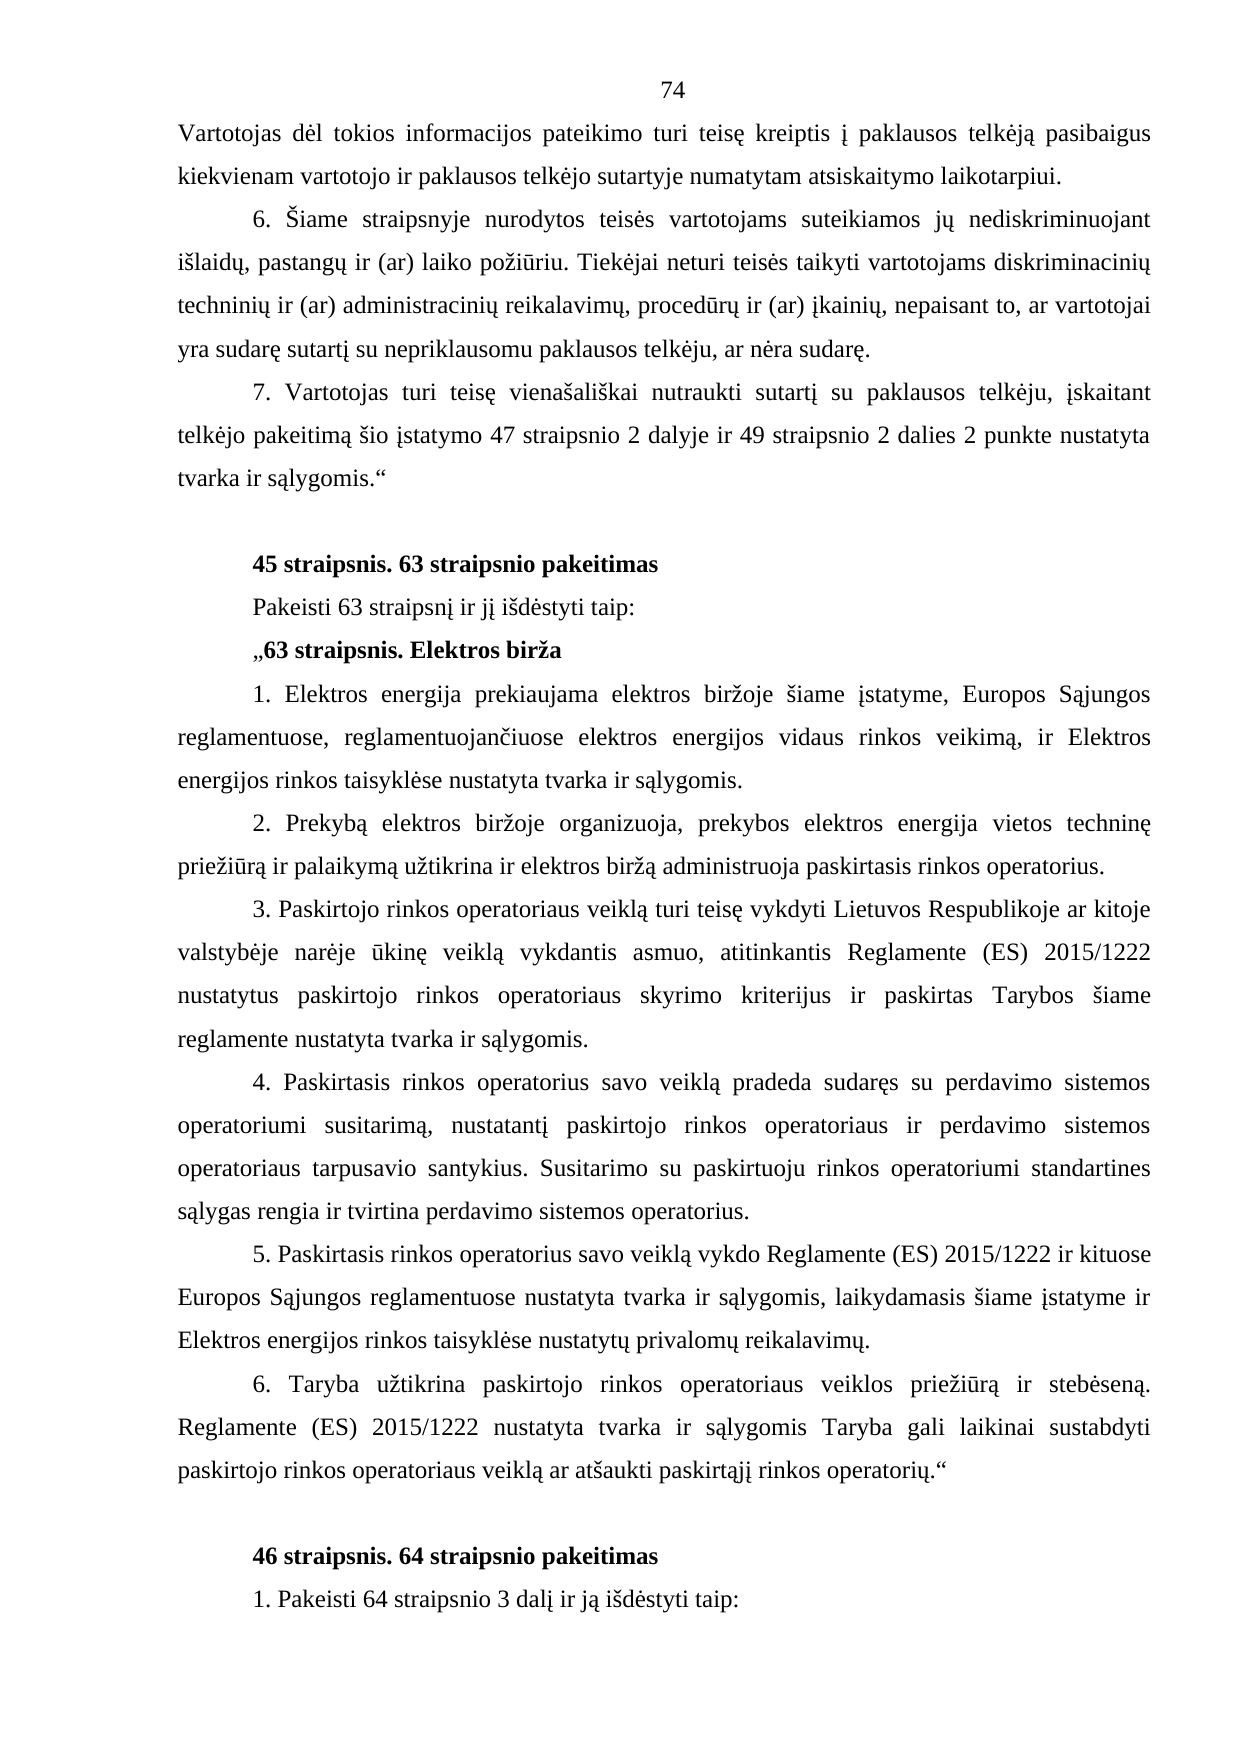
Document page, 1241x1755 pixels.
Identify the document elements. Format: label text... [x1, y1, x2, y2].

text 1. Pakeisti 64 straipsnio 3 dalį ir ją išdėstyti taip: [177, 1584, 1152, 1613]
text 6. Šiame straipsnyje nurodytos teisės vartotojams suteikiamos jų nediskriminuojant išlaidų, pastangų ir (ar) laiko požiūriu. Tiekėjai neturi teisės taikyti vartotojams diskriminacinių techninių ir (ar) administracinių reikalavimų, procedūrų ir (ar) įkainių, nepaisant to, ar vartotojai yra sudarę sutartį su nepriklausomu paklausos telkėju, ar nėra sudarę. [177, 204, 1152, 362]
text 1. Elektros energija prekiaujama elektros biržoje šiame įstatyme, Europos Sąjungos reglamentuose, reglamentuojančiuose elektros energijos vidaus rinkos veikimą, ir Elektros energijos rinkos taisyklėse nustatyta tvarka ir sąlygomis. [177, 679, 1152, 794]
text Pakeisti 63 straipsnį ir jį išdėstyti taip: [177, 592, 1152, 621]
text 6. Taryba užtikrina paskirtojo rinkos operatoriaus veiklos priežiūrą ir stebėseną. Reglamente (ES) 2015/1222 nustatyta tvarka ir sąlygomis Taryba gali laikinai sustabdyti paskirtojo rinkos operatoriaus veiklą ar atšaukti paskirtąjį rinkos operatorių.“ [177, 1369, 1152, 1484]
text „63 straipsnis. Elektros birža [177, 636, 1152, 664]
text Vartotojas dėl tokios informacijos pateikimo turi teisę kreiptis į paklausos telkėją pasibaigus kiekvienam vartotojo ir paklausos telkėjo sutartyje numatytam atsiskaitymo laikotarpiui. [177, 118, 1152, 190]
text 5. Paskirtasis rinkos operatorius savo veiklą vykdo Reglamente (ES) 2015/1222 ir kituose Europos Sąjungos reglamentuose nustatyta tvarka ir sąlygomis, laikydamasis šiame įstatyme ir Elektros energijos rinkos taisyklėse nustatytų privalomų reikalavimų. [177, 1239, 1152, 1354]
text 7. Vartotojas turi teisę vienašališkai nutraukti sutartį su paklausos telkėju, įskaitant telkėjo pakeitimą šio įstatymo 47 straipsnio 2 dalyje ir 49 straipsnio 2 dalies 2 punkte nustatyta tvarka ir sąlygomis.“ [177, 377, 1152, 492]
text 2. Prekybą elektros biržoje organizuoja, prekybos elektros energija vietos techninę priežiūrą ir palaikymą užtikrina ir elektros biržą administruoja paskirtasis rinkos operatorius. [177, 808, 1152, 880]
text 46 straipsnis. 64 straipsnio pakeitimas [177, 1541, 1152, 1570]
text 3. Paskirtojo rinkos operatoriaus veiklą turi teisę vykdyti Lietuvos Respublikoje ar kitoje valstybėje narėje ūkinę veiklą vykdantis asmuo, atitinkantis Reglamente (ES) 2015/1222 nustatytus paskirtojo rinkos operatoriaus skyrimo kriterijus ir paskirtas Tarybos šiame reglamente nustatyta tvarka ir sąlygomis. [177, 894, 1152, 1052]
text 45 straipsnis. 63 straipsnio pakeitimas [177, 549, 1152, 578]
text 4. Paskirtasis rinkos operatorius savo veiklą pradeda sudaręs su perdavimo sistemos operatoriumi susitarimą, nustatantį paskirtojo rinkos operatoriaus ir perdavimo sistemos operatoriaus tarpusavio santykius. Susitarimo su paskirtuoju rinkos operatoriumi standartines sąlygas rengia ir tvirtina perdavimo sistemos operatorius. [177, 1067, 1152, 1225]
